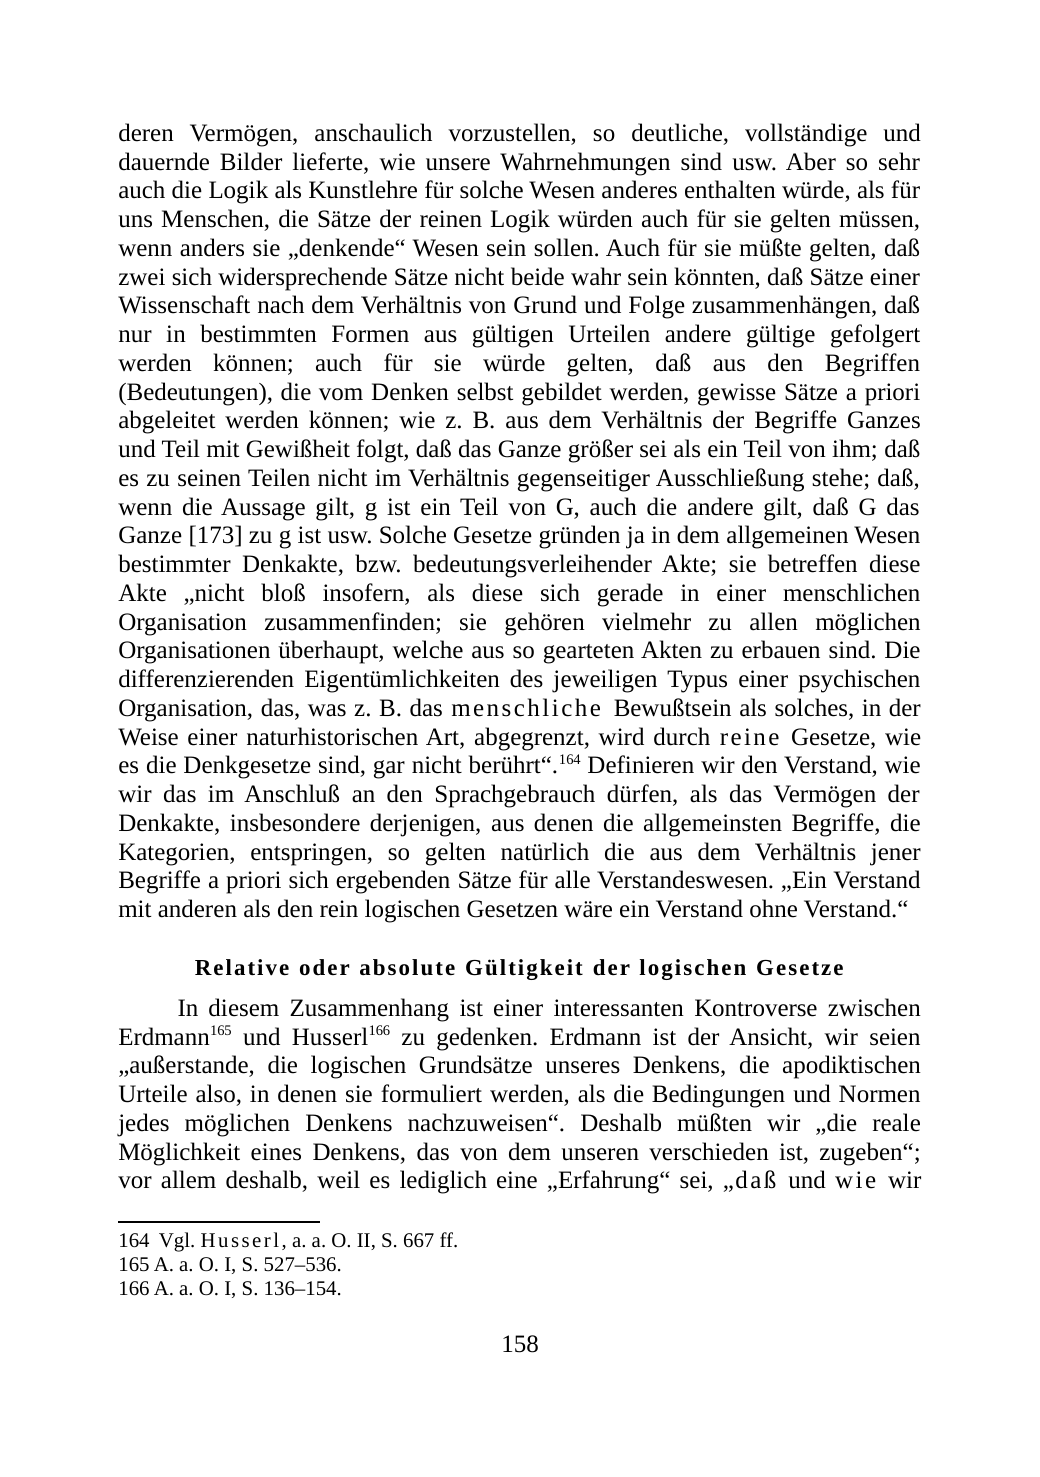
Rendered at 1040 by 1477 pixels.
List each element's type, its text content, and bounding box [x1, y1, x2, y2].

text Vgl. Husserl, a. a. O. II, S. 667 ff. [118, 1228, 921, 1252]
text A. a. O. I, S. 136–154. [118, 1276, 921, 1300]
text A. a. O. I, S. 527–536. [118, 1252, 921, 1276]
text In diesem Zusammenhang ist einer interessanten Kontroverse zwischen Erdmann und Husserl zu gedenken. Erdmann ist der Ansicht, wir seien „außerstande, die logischen Grundsätze unseres Denkens, die apodiktischen Urteile also, in denen sie formuliert werden, als die Bedingungen und Normen jedes möglichen Denkens nachzuweisen“. Deshalb müßten wir „die reale Möglichkeit eines Denkens, das von dem unseren verschieden ist, zugeben“; vor allem deshalb, weil es lediglich eine „Erfahrung“ sei, „daß und wie wir [118, 993, 921, 1194]
text deren Vermögen, anschaulich vorzustellen, so deutliche, vollständige und dauernde Bilder lieferte, wie unsere Wahrnehmungen sind usw. Aber so sehr auch die Logik als Kunstlehre für solche Wesen anderes enthalten würde, als für uns Menschen, die Sätze der reinen Logik würden auch für sie gelten müssen, wenn anders sie „denkende“ Wesen sein sollen. Auch für sie müßte gelten, daß zwei sich widersprechende Sätze nicht beide wahr sein könnten, daß Sätze einer Wissenschaft nach dem Verhältnis von Grund und Folge zusammenhängen, daß nur in bestimmten Formen aus gültigen Urteilen andere gültige gefolgert werden können; auch für sie würde gelten, daß aus den Begriffen (Bedeutungen), die vom Denken selbst gebildet werden, gewisse Sätze a priori abgeleitet werden können; wie z. B. aus dem Verhältnis der Begriffe Ganzes und Teil mit Gewißheit folgt, daß das Ganze größer sei als ein Teil von ihm; daß es zu seinen Teilen nicht im Verhältnis gegenseitiger Ausschließung stehe; daß, wenn die Aussage gilt, g ist ein Teil von G, auch die andere gilt, daß G das Ganze [173] zu g ist usw. Solche Gesetze gründen ja in dem allgemeinen Wesen bestimmter Denkakte, bzw. bedeutungsverleihender Akte; sie betreffen diese Akte „nicht bloß insofern, als diese sich gerade in einer menschlichen Organisation zusammenfinden; sie gehören vielmehr zu allen möglichen Organisationen überhaupt, welche aus so gearteten Akten zu erbauen sind. Die differenzierenden Eigentümlichkeiten des jeweiligen Typus einer psychischen Organisation, das, was z. B. das menschliche Bewußtsein als solches, in der Weise einer naturhistorischen Art, abgegrenzt, wird durch reine Gesetze, wie es die Denkgesetze sind, gar nicht berührt“. Definieren wir den Verstand, wie wir das im Anschluß an den Sprachgebrauch dürfen, als das Vermögen der Denkakte, insbesondere derjenigen, aus denen die allgemeinsten Begriffe, die Kategorien, entspringen, so gelten natürlich die aus dem Verhältnis jener Begriffe a priori sich ergebenden Sätze für alle Verstandeswesen. „Ein Verstand mit anderen als den rein logischen Gesetzen wäre ein Verstand ohne Verstand.“ [118, 118, 921, 923]
subtitle Relative oder absolute Gültigkeit der logischen Gesetze [118, 954, 921, 980]
